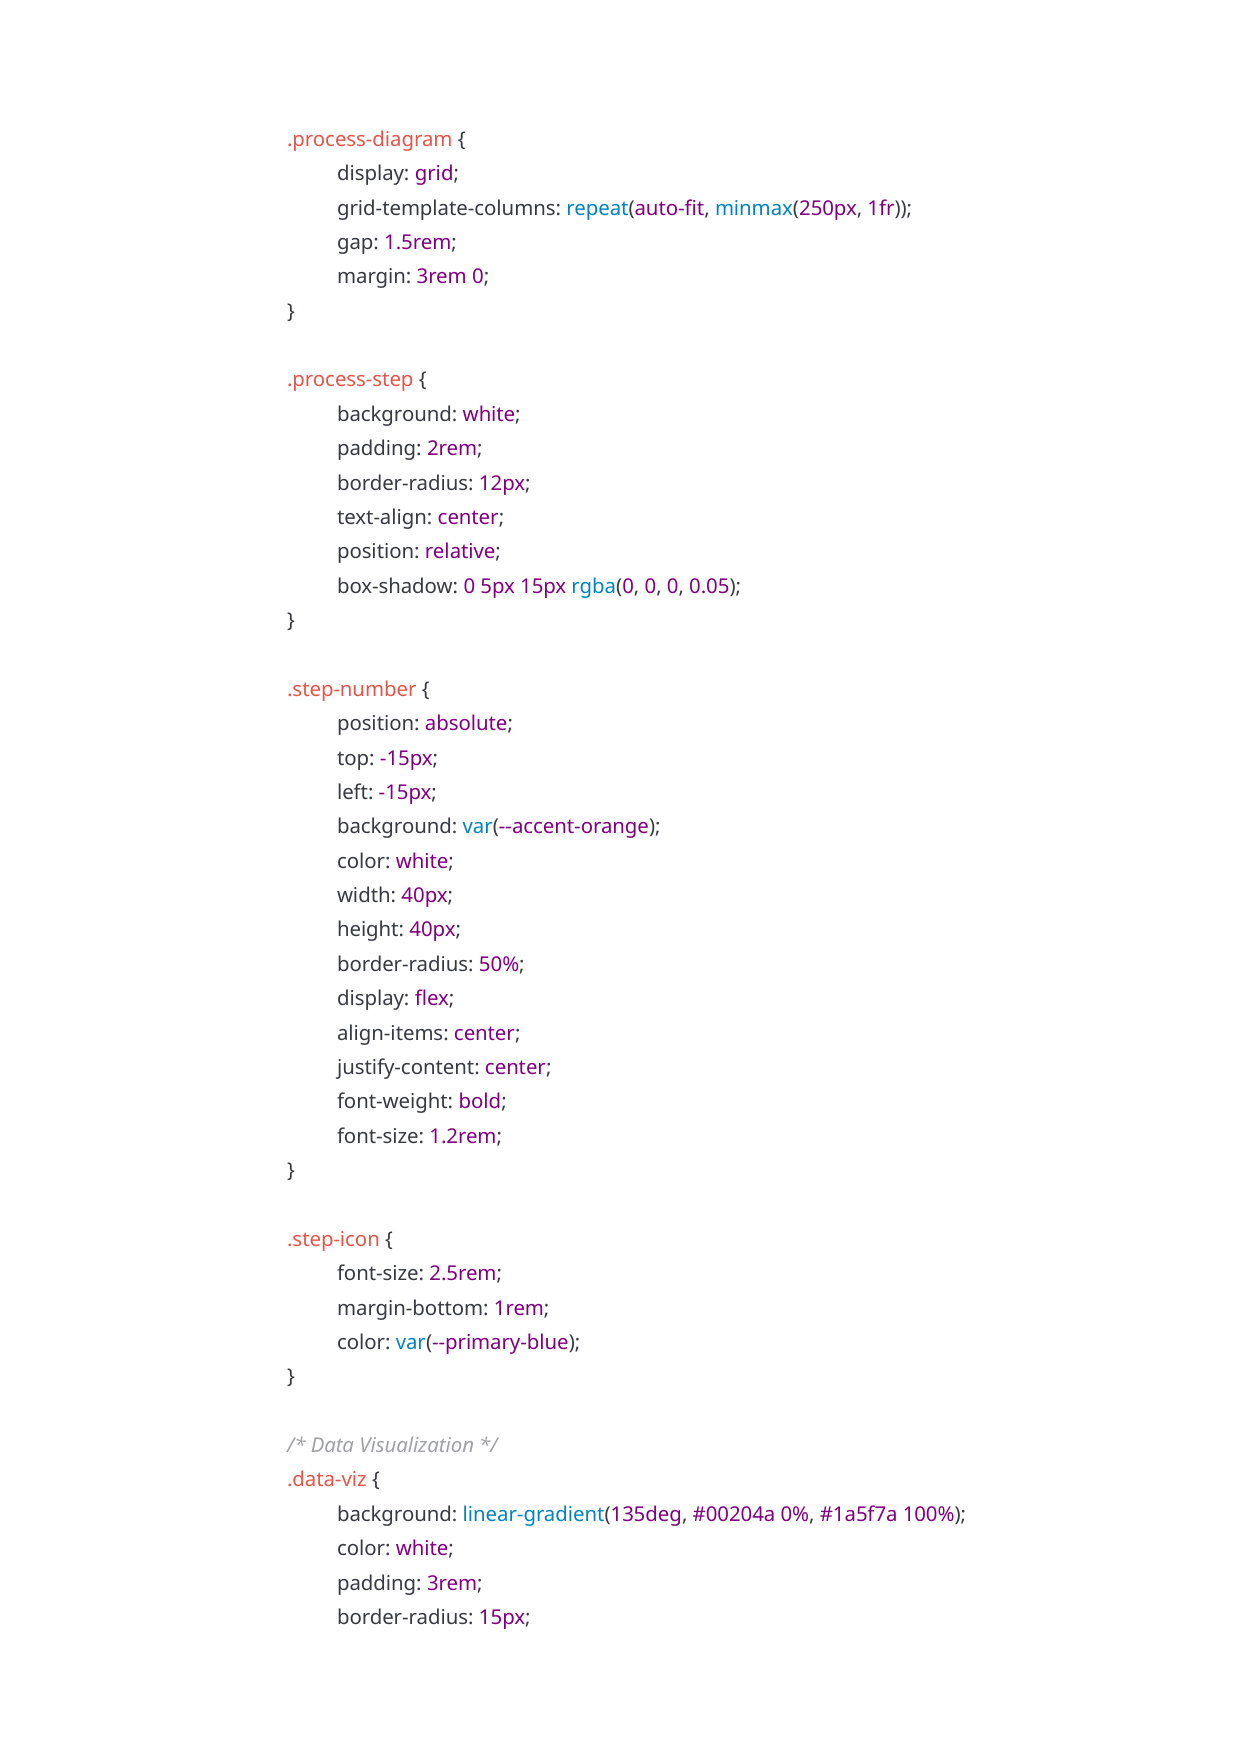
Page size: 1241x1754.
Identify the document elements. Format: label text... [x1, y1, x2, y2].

text .process-diagram { [187, 118, 1053, 152]
text background: white; [187, 393, 1053, 427]
text gap: 1.5rem; [187, 221, 1053, 256]
text } [187, 1149, 1053, 1184]
text font-size: 2.5rem; [187, 1252, 1053, 1287]
text color: white; [187, 1527, 1053, 1562]
text margin: 3rem 0; [187, 256, 1053, 290]
text display: grid; [187, 152, 1053, 187]
text font-weight: bold; [187, 1081, 1053, 1115]
text .process-step { [187, 359, 1053, 393]
text .step-icon { [187, 1218, 1053, 1252]
text .step-number { [187, 668, 1053, 702]
text width: 40px; [187, 874, 1053, 909]
text margin-bottom: 1rem; [187, 1287, 1053, 1321]
text display: flex; [187, 977, 1053, 1012]
text color: var(--primary-blue); [187, 1321, 1053, 1356]
text text-align: center; [187, 496, 1053, 531]
text align-items: center; [187, 1012, 1053, 1046]
text color: white; [187, 840, 1053, 874]
text height: 40px; [187, 909, 1053, 943]
text background: var(--accent-orange); [187, 806, 1053, 840]
text box-shadow: 0 5px 15px rgba(0, 0, 0, 0.05); [187, 565, 1053, 599]
text } [187, 290, 1053, 324]
text } [187, 599, 1053, 634]
text padding: 2rem; [187, 427, 1053, 462]
text /* Data Visualization */ [187, 1424, 1053, 1459]
text border-radius: 15px; [187, 1596, 1053, 1631]
text border-radius: 12px; [187, 462, 1053, 496]
text font-size: 1.2rem; [187, 1115, 1053, 1149]
text position: relative; [187, 531, 1053, 565]
text left: -15px; [187, 771, 1053, 806]
text background: linear-gradient(135deg, #00204a 0%, #1a5f7a 100%); [187, 1493, 1053, 1527]
text .data-viz { [187, 1459, 1053, 1493]
text grid-template-columns: repeat(auto-fit, minmax(250px, 1fr)); [187, 187, 1053, 221]
text position: absolute; [187, 702, 1053, 737]
text padding: 3rem; [187, 1562, 1053, 1596]
text top: -15px; [187, 737, 1053, 771]
text border-radius: 50%; [187, 943, 1053, 977]
text } [187, 1356, 1053, 1390]
text justify-content: center; [187, 1046, 1053, 1081]
